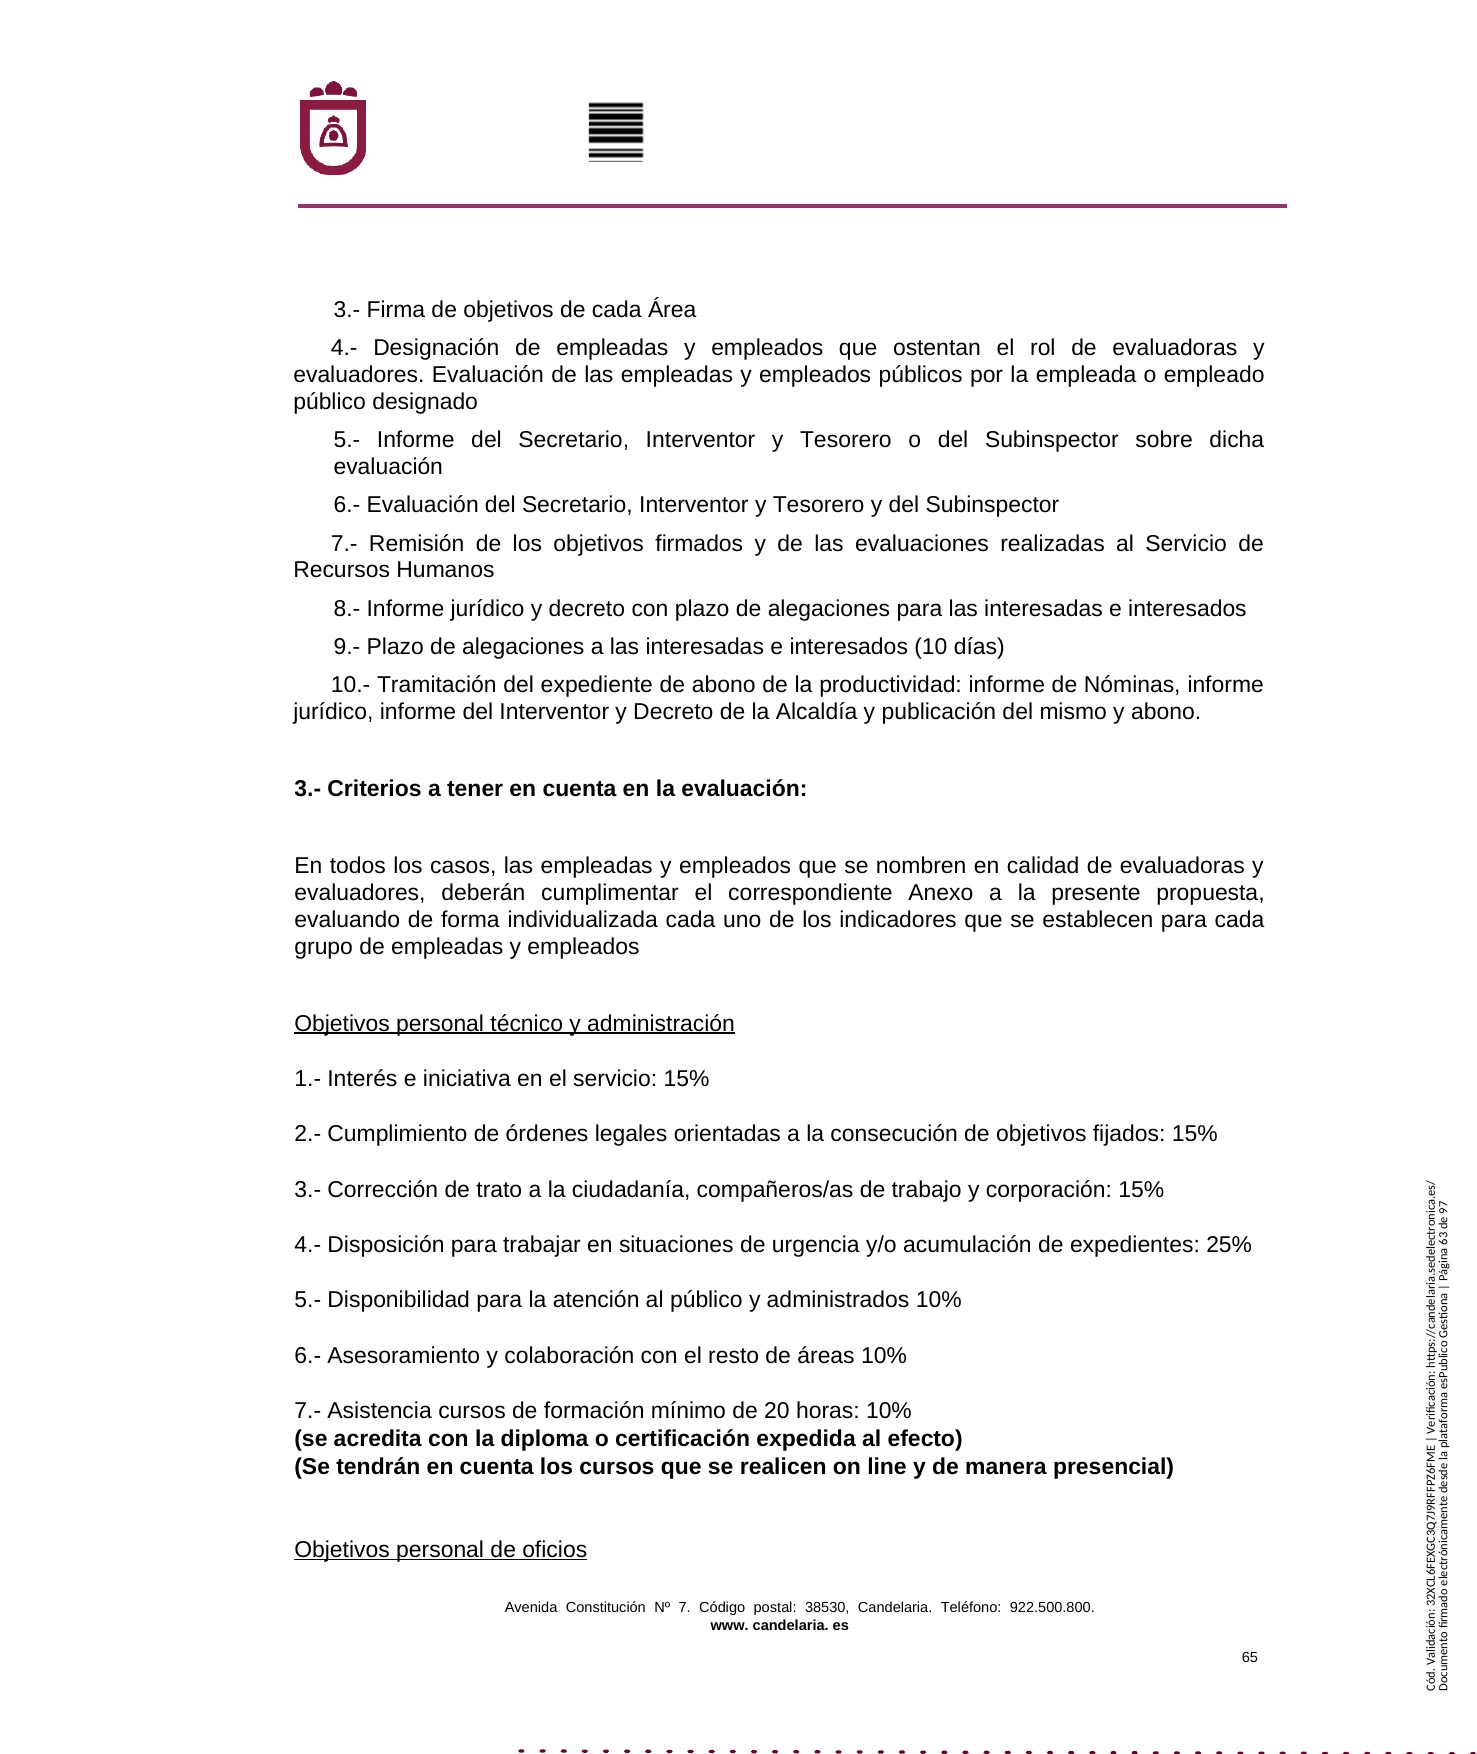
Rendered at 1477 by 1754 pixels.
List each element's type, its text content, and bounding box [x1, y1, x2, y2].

text 6.- Asesoramiento y colaboración con el resto de áreas 10% [294, 1342, 1265, 1368]
text 5.- Informe del Secretario, Interventor y Tesorero o del Subinspector sobre dicha evaluación [333, 426, 1265, 479]
text 9.- Plazo de alegaciones a las interesadas e interesados (10 días) [333, 633, 1265, 659]
text 8.- Informe jurídico y decreto con plazo de alegaciones para las interesadas e interesados [333, 595, 1265, 621]
text 4.- Designación de empleadas y empleados que ostentan el rol de evaluadoras y evaluadores. Evaluación de las empleadas y empleados públicos por la empleada o empleado público designado [293, 334, 1265, 414]
text 6.- Evaluación del Secretario, Interventor y Tesorero y del Subinspector [333, 491, 1265, 517]
text 4.- Disposición para trabajar en situaciones de urgencia y/o acumulación de expedientes: 25% [294, 1231, 1265, 1257]
text En todos los casos, las empleadas y empleados que se nombren en calidad de evaluadoras y evaluadores, deberán cumplimentar el correspondiente Anexo a la presente propuesta, evaluando de forma individualizada cada uno de los indicadores que se establecen para cada grupo de empleadas y empleados [294, 852, 1265, 959]
text 3.- Firma de objetivos de cada Área [333, 296, 1265, 322]
text 5.- Disponibilidad para la atención al público y administrados 10% [294, 1286, 1265, 1313]
text Objetivos personal de oficios [294, 1536, 1283, 1562]
text (Se tendrán en cuenta los cursos que se realicen on line y de manera presencial) [294, 1453, 1278, 1479]
text Objetivos personal técnico y administración [294, 1009, 1283, 1036]
text (se acredita con la diploma o certificación expedida al efecto) [294, 1425, 1278, 1451]
text 3.- Corrección de trato a la ciudadanía, compañeros/as de trabajo y corporación: 15% [294, 1176, 1265, 1202]
text 3.- Criterios a tener en cuenta en la evaluación: [294, 775, 1278, 801]
text 10.- Tramitación del expediente de abono de la productividad: informe de Nóminas, informe jurídico, informe del Interventor y Decreto de la Alcaldía y publicación del mismo y abono. [293, 671, 1265, 724]
text 7.- Remisión de los objetivos firmados y de las evaluaciones realizadas al Servicio de Recursos Humanos [293, 529, 1265, 583]
text 2.- Cumplimiento de órdenes legales orientadas a la consecución de objetivos fijados: 15% [294, 1120, 1265, 1147]
text 1.- Interés e iniciativa en el servicio: 15% [294, 1065, 1265, 1092]
text 7.- Asistencia cursos de formación mínimo de 20 horas: 10% [294, 1397, 1265, 1423]
